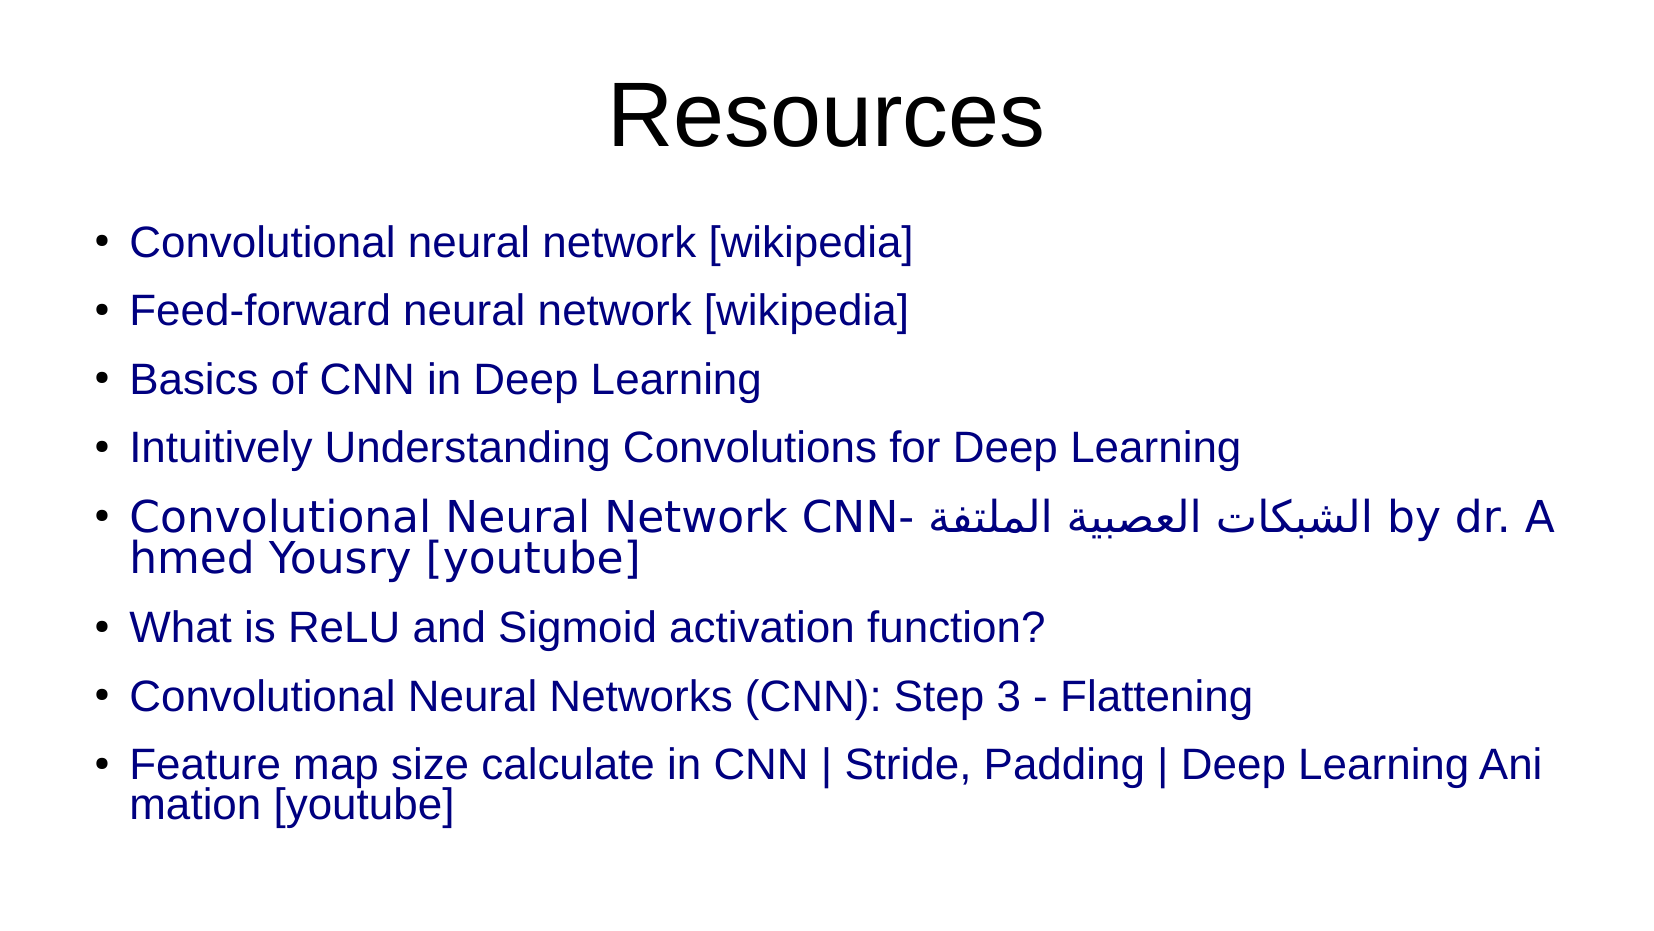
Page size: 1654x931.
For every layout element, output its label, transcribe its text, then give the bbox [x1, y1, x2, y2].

list Convolutional neural network [wikipedia] Feed-forward neural network [wikipedia] Basics of CNN in Deep Learning Intuitively Understanding Convolutions for Deep Learning Convolutional Neural Network CNN- الشبكات العصبية الملتفة by dr. Ahmed Yousry [youtube] What is ReLU and Sigmoid activation function? Convolutional Neural Networks (CNN): Step 3 - Flattening Feature map size calculate in CNN | Stride, Padding | Deep Learning Animation [youtube] [82, 217, 1571, 758]
title Resources [82, 37, 1571, 193]
